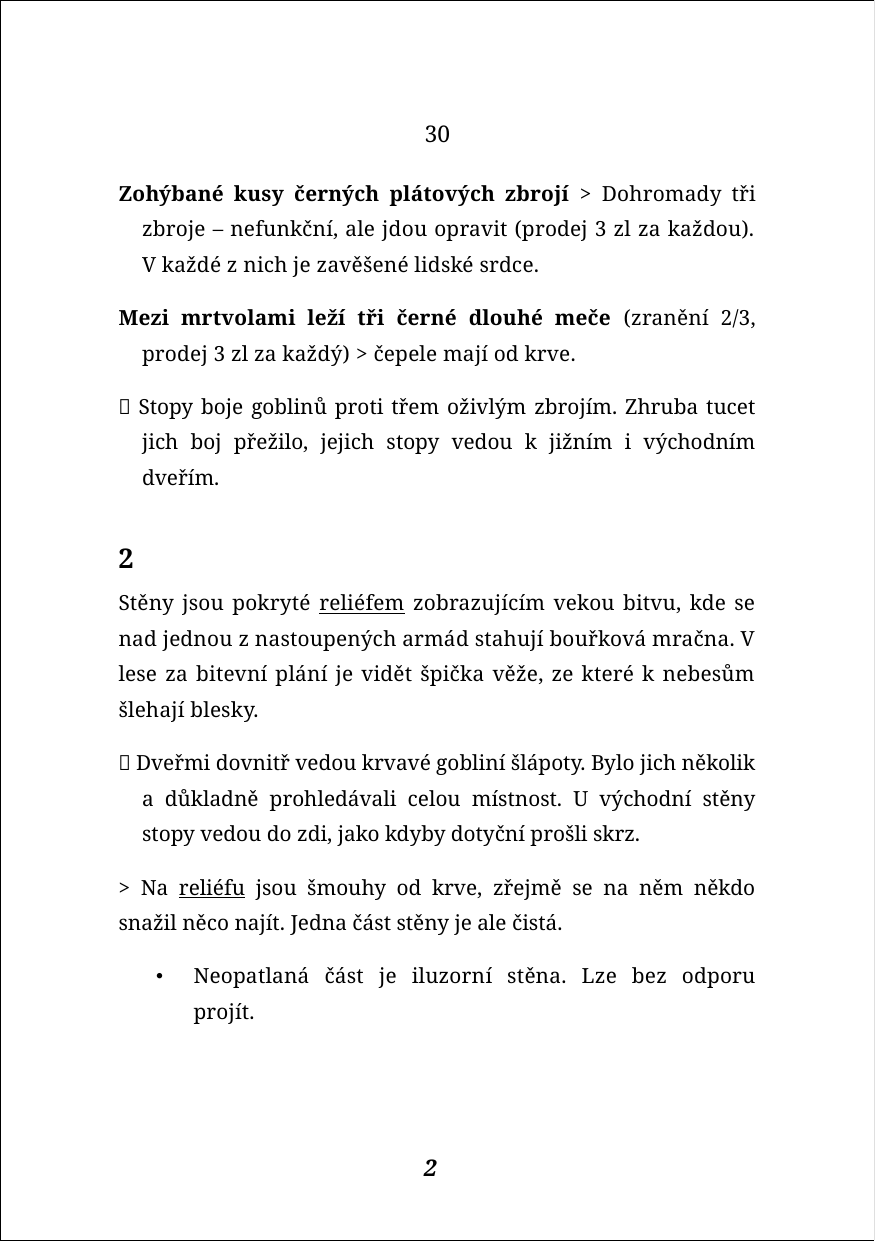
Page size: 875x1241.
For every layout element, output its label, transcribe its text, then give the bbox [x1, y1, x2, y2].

text > Na reliéfu jsou šmouhy od krve, zřejmě se na něm někdo snažil něco najít. Jedna část stěny je ale čistá. [118, 873, 756, 937]
subtitle 2 [118, 540, 756, 577]
text 👣 Stopy boje goblinů proti třem oživlým zbrojím. Zhruba tucet jich boj přežilo, jejich stopy vedou k jižním i východním dveřím. [118, 392, 756, 491]
text Zohýbané kusy černých plátových zbrojí > Dohromady tři zbroje – nefunkční, ale jdou opravit (prodej 3 zl za každou). V každé z nich je zavěšené lidské srdce. [118, 179, 756, 278]
text 👣 Dveřmi dovnitř vedou krvavé gobliní šlápoty. Bylo jich několik a důkladně prohledávali celou místnost. U východní stěny stopy vedou do zdi, jako kdyby dotyční prošli skrz. [118, 748, 756, 848]
list Neopatlaná část je iluzorní stěna. Lze bez odporu projít. [156, 961, 756, 1025]
text Mezi mrtvolami leží tři černé dlouhé meče (zranění 2/3, prodej 3 zl za každý) > čepele mají od krve. [118, 303, 756, 367]
text Stěny jsou pokryté reliéfem zobrazujícím vekou bitvu, kde se nad jednou z nastoupených armád stahují bouřková mračna. V lese za bitevní plání je vidět špička věže, ze které k nebesům šlehají blesky. [118, 588, 756, 723]
